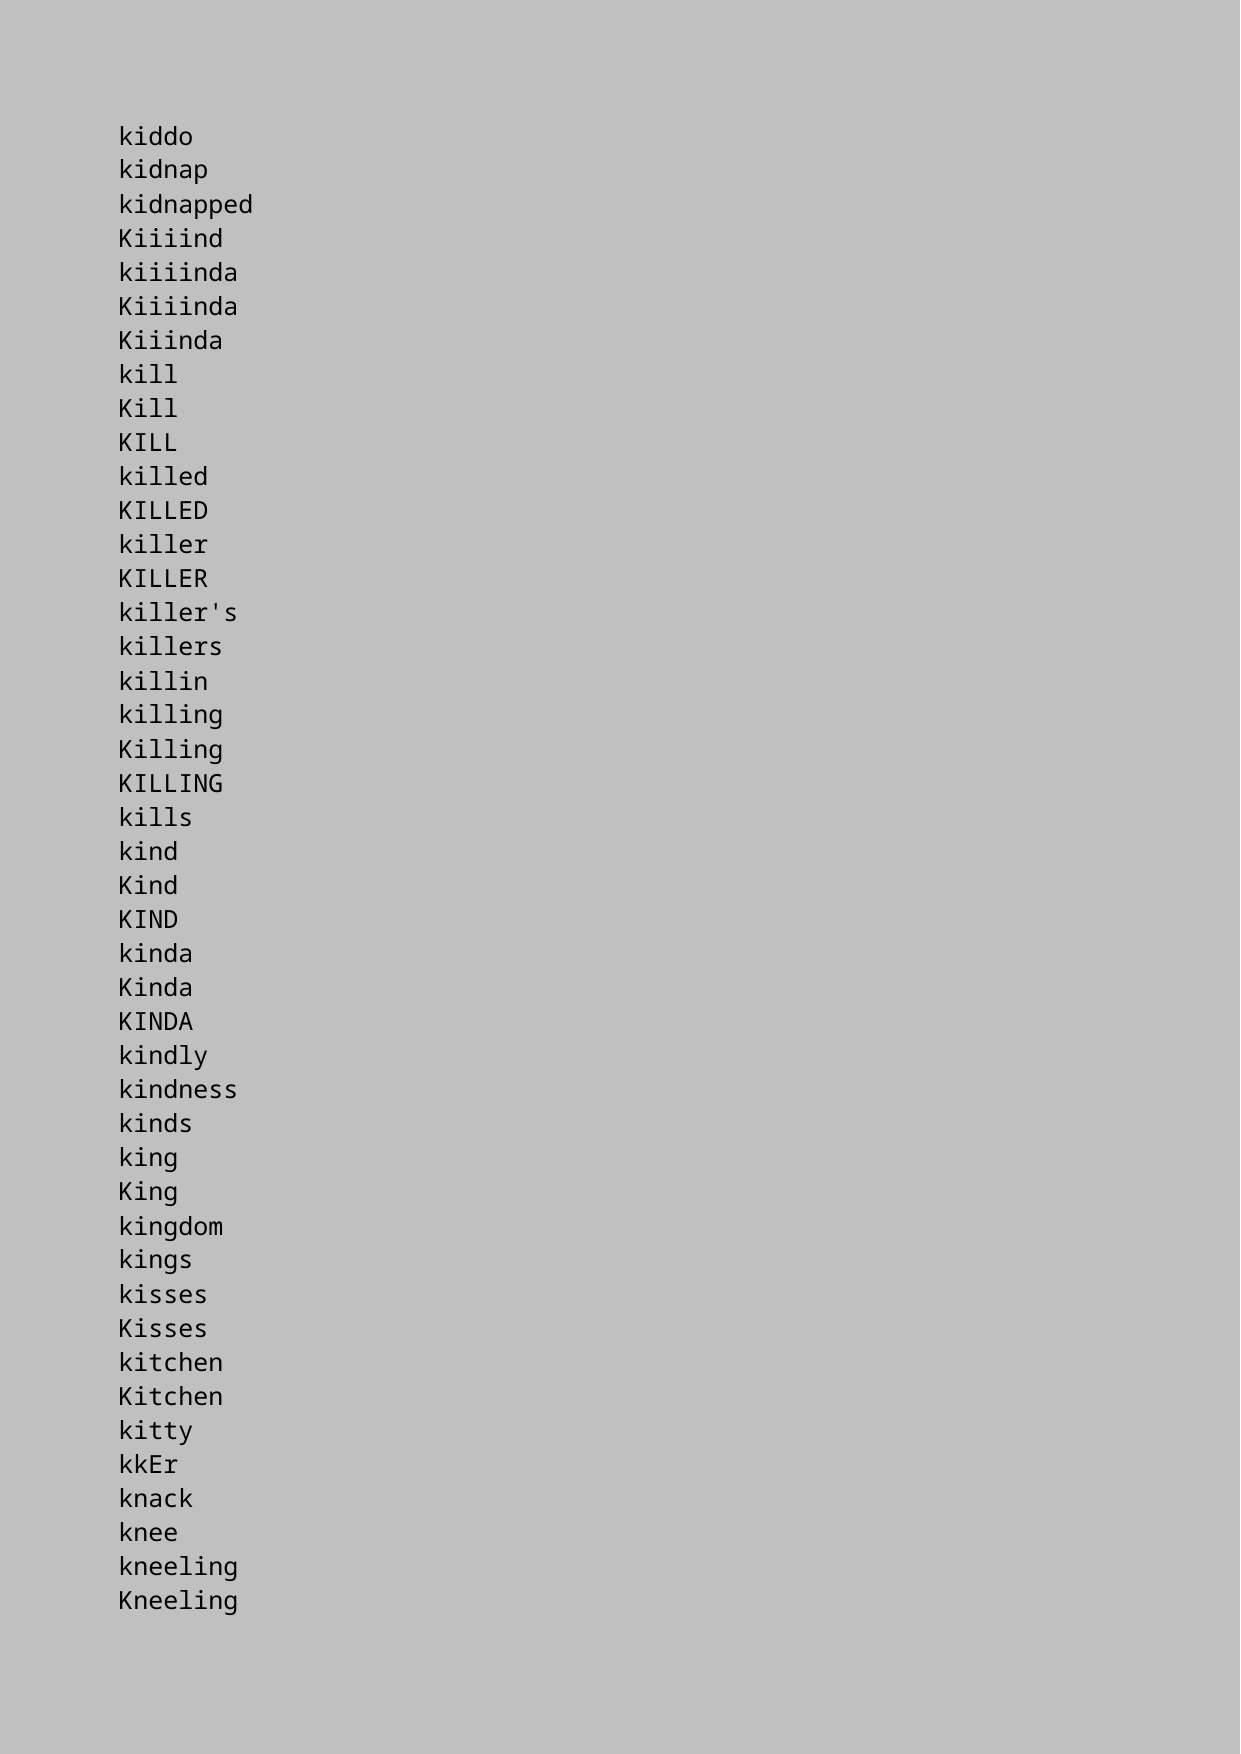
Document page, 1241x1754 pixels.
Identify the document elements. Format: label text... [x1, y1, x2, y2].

text King [118, 1174, 1122, 1208]
text kiddo [118, 118, 1122, 152]
text killed [118, 459, 1122, 493]
text Kitchen [118, 1378, 1122, 1412]
text Kiiiinda [118, 288, 1122, 322]
text KILLER [118, 561, 1122, 595]
text kkEr [118, 1447, 1122, 1481]
text knee [118, 1515, 1122, 1549]
text kitchen [118, 1344, 1122, 1378]
text Kill [118, 391, 1122, 425]
text kitty [118, 1412, 1122, 1447]
text kindly [118, 1038, 1122, 1072]
text KIND [118, 902, 1122, 936]
text kinda [118, 936, 1122, 970]
text kind [118, 833, 1122, 867]
text king [118, 1140, 1122, 1174]
text killer [118, 527, 1122, 561]
text kinds [118, 1106, 1122, 1140]
text kindness [118, 1072, 1122, 1106]
text knack [118, 1481, 1122, 1515]
text KILLING [118, 765, 1122, 799]
text killers [118, 629, 1122, 663]
text KINDA [118, 1004, 1122, 1038]
text kills [118, 799, 1122, 833]
text Killing [118, 731, 1122, 765]
text KILL [118, 425, 1122, 459]
text killing [118, 697, 1122, 731]
text Kinda [118, 970, 1122, 1004]
text kings [118, 1242, 1122, 1276]
text kidnapped [118, 186, 1122, 220]
text kiiiinda [118, 254, 1122, 288]
text kneeling [118, 1549, 1122, 1583]
text killer's [118, 595, 1122, 629]
text Kind [118, 867, 1122, 902]
text kisses [118, 1276, 1122, 1310]
text Kneeling [118, 1583, 1122, 1617]
text Kiiinda [118, 322, 1122, 357]
text KILLED [118, 493, 1122, 527]
text Kisses [118, 1310, 1122, 1344]
text kidnap [118, 152, 1122, 186]
text kingdom [118, 1208, 1122, 1242]
text Kiiiind [118, 220, 1122, 254]
text kill [118, 357, 1122, 391]
text killin [118, 663, 1122, 697]
